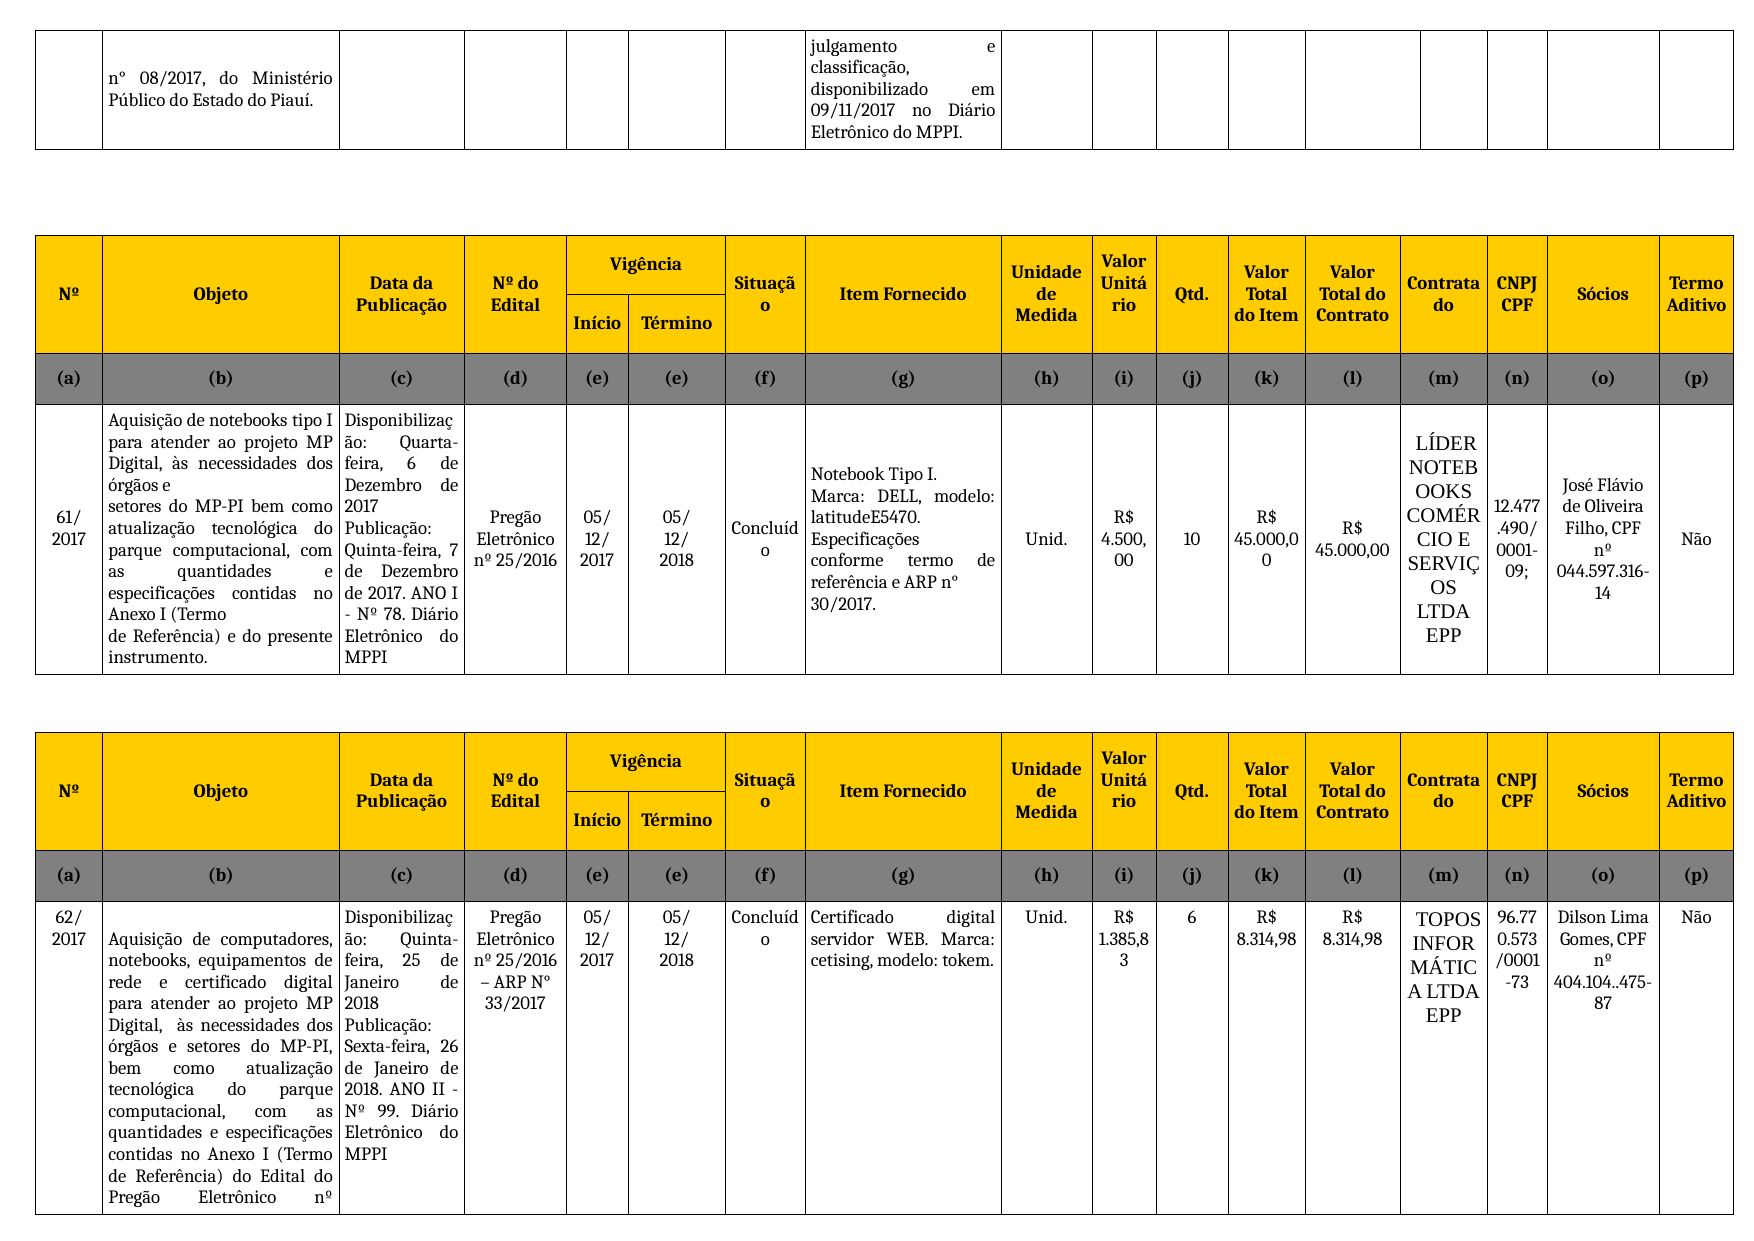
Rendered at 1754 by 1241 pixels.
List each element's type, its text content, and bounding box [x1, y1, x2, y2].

table_cell (p) [1660, 354, 1733, 404]
table_cell (n) [1488, 354, 1547, 404]
table_header Item Fornecido [806, 236, 1001, 353]
table_cell Disponibilização: Quinta-feira, 25 de Janeiro de 2018 Publicação: Sexta-feira, 26 de Janeiro de 2018. ANO II - Nº 99. Diário Eletrônico do MPPI [340, 902, 464, 1214]
table_cell (e) [567, 354, 628, 404]
table_cell Início [567, 295, 628, 353]
table_cell (p) [1660, 851, 1733, 901]
table_cell Disponibilização: Quarta-feira, 6 de Dezembro de 2017 Publicação: Quinta-feira, 7 de Dezembro de 2017. ANO I - Nº 78. Diário Eletrônico do MPPI [340, 405, 464, 674]
table_header Objeto [103, 236, 339, 353]
table_cell R$ 4.500,00 [1093, 405, 1156, 674]
table_header Qtd. [1157, 733, 1228, 850]
table_header Valor Total do Item [1229, 236, 1305, 353]
table_header Objeto [103, 733, 339, 850]
table_header Item Fornecido [806, 733, 1001, 850]
table_header Situação [726, 733, 805, 850]
table_cell Pregão Eletrônico nº 25/2016 [465, 405, 566, 674]
table_cell José Flávio de Oliveira Filho, CPF nº 044.597.316-14 [1548, 405, 1659, 674]
table_cell (k) [1229, 851, 1305, 901]
table_cell (n) [1488, 851, 1547, 901]
table_header Unidade de Medida [1002, 733, 1092, 850]
table_cell (l) [1306, 354, 1400, 404]
table_cell 05/ 12/ 2017 [567, 405, 628, 674]
table_cell (e) [629, 354, 725, 404]
table_cell Aquisição de notebooks tipo I para atender ao projeto MP Digital, às necessidades dos órgãos e setores do MP-PI bem como atualização tecnológica do parque computacional, com as quantidades e especificações contidas no Anexo I (Termo de Referência) e do presente instrumento. [103, 405, 339, 674]
table_cell (j) [1157, 851, 1228, 901]
table_cell (o) [1548, 851, 1659, 901]
table_header Data da Publicação [340, 733, 464, 850]
table_cell Certificado digital servidor WEB. Marca: cetising, modelo: tokem. [806, 902, 1001, 1214]
table_cell (m) [1401, 354, 1487, 404]
table_cell - [1157, 31, 1228, 149]
table_cell (c) [340, 354, 464, 404]
table_cell 05/ 12/ 2017 [567, 902, 628, 1214]
table_cell (f) [726, 851, 805, 901]
table_cell (a) [36, 354, 102, 404]
table_cell [726, 31, 805, 149]
table_header Situação [726, 236, 805, 353]
table_header Sócios [1548, 236, 1659, 353]
table_cell TOPOS INFORMÁTICA LTDA EPP [1401, 902, 1487, 1214]
table_cell 05/ 12/ 2018 [629, 405, 725, 674]
table_cell (h) [1002, 354, 1092, 404]
table_header Nº do Edital [465, 733, 566, 850]
table_cell Unid. [1002, 902, 1092, 1214]
table_cell 61/ 2017 [36, 405, 102, 674]
table_cell (o) [1548, 354, 1659, 404]
table_header Termo Aditivo [1660, 236, 1733, 353]
table_header CNPJ CPF [1488, 733, 1547, 850]
table_cell (e) [629, 851, 725, 901]
table_cell julgamento e classificação, disponibilizado em 09/11/2017 no Diário Eletrônico do MPPI. [806, 31, 1001, 149]
table_cell 62/ 2017 [36, 902, 102, 1214]
table_cell (a) [36, 851, 102, 901]
table_header Valor Unitário [1093, 236, 1156, 353]
table_header Termo Aditivo [1660, 733, 1733, 850]
table_header CNPJ CPF [1488, 236, 1547, 353]
table_cell Dilson Lima Gomes, CPF nº 404.104..475-87 [1548, 902, 1659, 1214]
table_cell - [1229, 31, 1305, 149]
table_cell (i) [1093, 851, 1156, 901]
table_cell 96.770.573/0001-73 [1488, 902, 1547, 1214]
table_cell (d) [465, 354, 566, 404]
table_header Nº [36, 236, 102, 353]
table_cell (f) [726, 354, 805, 404]
table_cell [36, 31, 102, 149]
table_cell R$ 8.314,98 [1229, 902, 1305, 1214]
table_cell 10 [1157, 405, 1228, 674]
table_cell LÍDER NOTEBOOKS COMÉRCIO E SERVIÇOS LTDA EPP [1401, 405, 1487, 674]
table_cell Término [629, 295, 725, 353]
table_cell (b) [103, 354, 339, 404]
table_cell Concluído [726, 405, 805, 674]
table_cell [1660, 31, 1733, 149]
table_cell Início [567, 792, 628, 850]
table_header Nº do Edital [465, 236, 566, 353]
table_cell 6 [1157, 902, 1228, 1214]
table_cell [1548, 31, 1659, 149]
table_cell (e) [567, 851, 628, 901]
table_cell (b) [103, 851, 339, 901]
table_cell 05/ 12/ 2018 [629, 902, 725, 1214]
table_cell (h) [1002, 851, 1092, 901]
table_cell n° 08/2017, do Ministério Público do Estado do Piauí. [103, 31, 339, 149]
table_cell [1488, 31, 1547, 149]
table_cell R$ 45.000,00 [1306, 405, 1400, 674]
table_cell R$ 8.314,98 [1306, 902, 1400, 1214]
table_header Nº [36, 733, 102, 850]
table_header Vigência [567, 733, 725, 791]
table_header Valor Unitário [1093, 733, 1156, 850]
table_header Contratado [1401, 236, 1487, 353]
table_cell (j) [1157, 354, 1228, 404]
table_cell Pregão Eletrônico nº 25/2016 – ARP N° 33/2017 [465, 902, 566, 1214]
table_cell (c) [340, 851, 464, 901]
table_header Qtd. [1157, 236, 1228, 353]
table_cell R$ 45.000,00 [1229, 405, 1305, 674]
table_cell R$ 1.385,83 [1093, 902, 1156, 1214]
table_cell Concluído [726, 902, 805, 1214]
table_cell Término [629, 792, 725, 850]
table_header Vigência [567, 236, 725, 294]
table_cell Aquisição de computadores, notebooks, equipamentos de rede e certificado digital para atender ao projeto MP Digital, às necessidades dos órgãos e setores do MP-PI, bem como atualização tecnológica do parque computacional, com as quantidades e especificações contidas no Anexo I (Termo de Referência) do Edital do Pregão Eletrônico nº [103, 902, 339, 1214]
table_header Data da Publicação [340, 236, 464, 353]
table_cell Notebook Tipo I. Marca: DELL, modelo: latitudeE5470. Especificações conforme termo de referência e ARP n° 30/2017. [806, 405, 1001, 674]
table_cell (m) [1401, 851, 1487, 901]
table_cell [465, 31, 566, 149]
table_cell - [1093, 31, 1156, 149]
table_cell (i) [1093, 354, 1156, 404]
table_cell [1421, 31, 1487, 149]
table_cell (k) [1229, 354, 1305, 404]
table_header Contratado [1401, 733, 1487, 850]
table_cell - [1002, 31, 1092, 149]
table_header Sócios [1548, 733, 1659, 850]
table_cell (g) [806, 851, 1001, 901]
table_cell 12.477.490/0001-09; [1488, 405, 1547, 674]
table_cell (g) [806, 354, 1001, 404]
table_cell Não [1660, 405, 1733, 674]
table_cell Unid. [1002, 405, 1092, 674]
table_cell [567, 31, 628, 149]
table_cell [1306, 31, 1420, 149]
table_header Valor Total do Contrato [1306, 733, 1400, 850]
table_header Unidade de Medida [1002, 236, 1092, 353]
table_cell [629, 31, 725, 149]
table_header Valor Total do Contrato [1306, 236, 1400, 353]
table_cell (l) [1306, 851, 1400, 901]
table_cell [340, 31, 464, 149]
table_cell Não [1660, 902, 1733, 1214]
table_cell (d) [465, 851, 566, 901]
table_header Valor Total do Item [1229, 733, 1305, 850]
